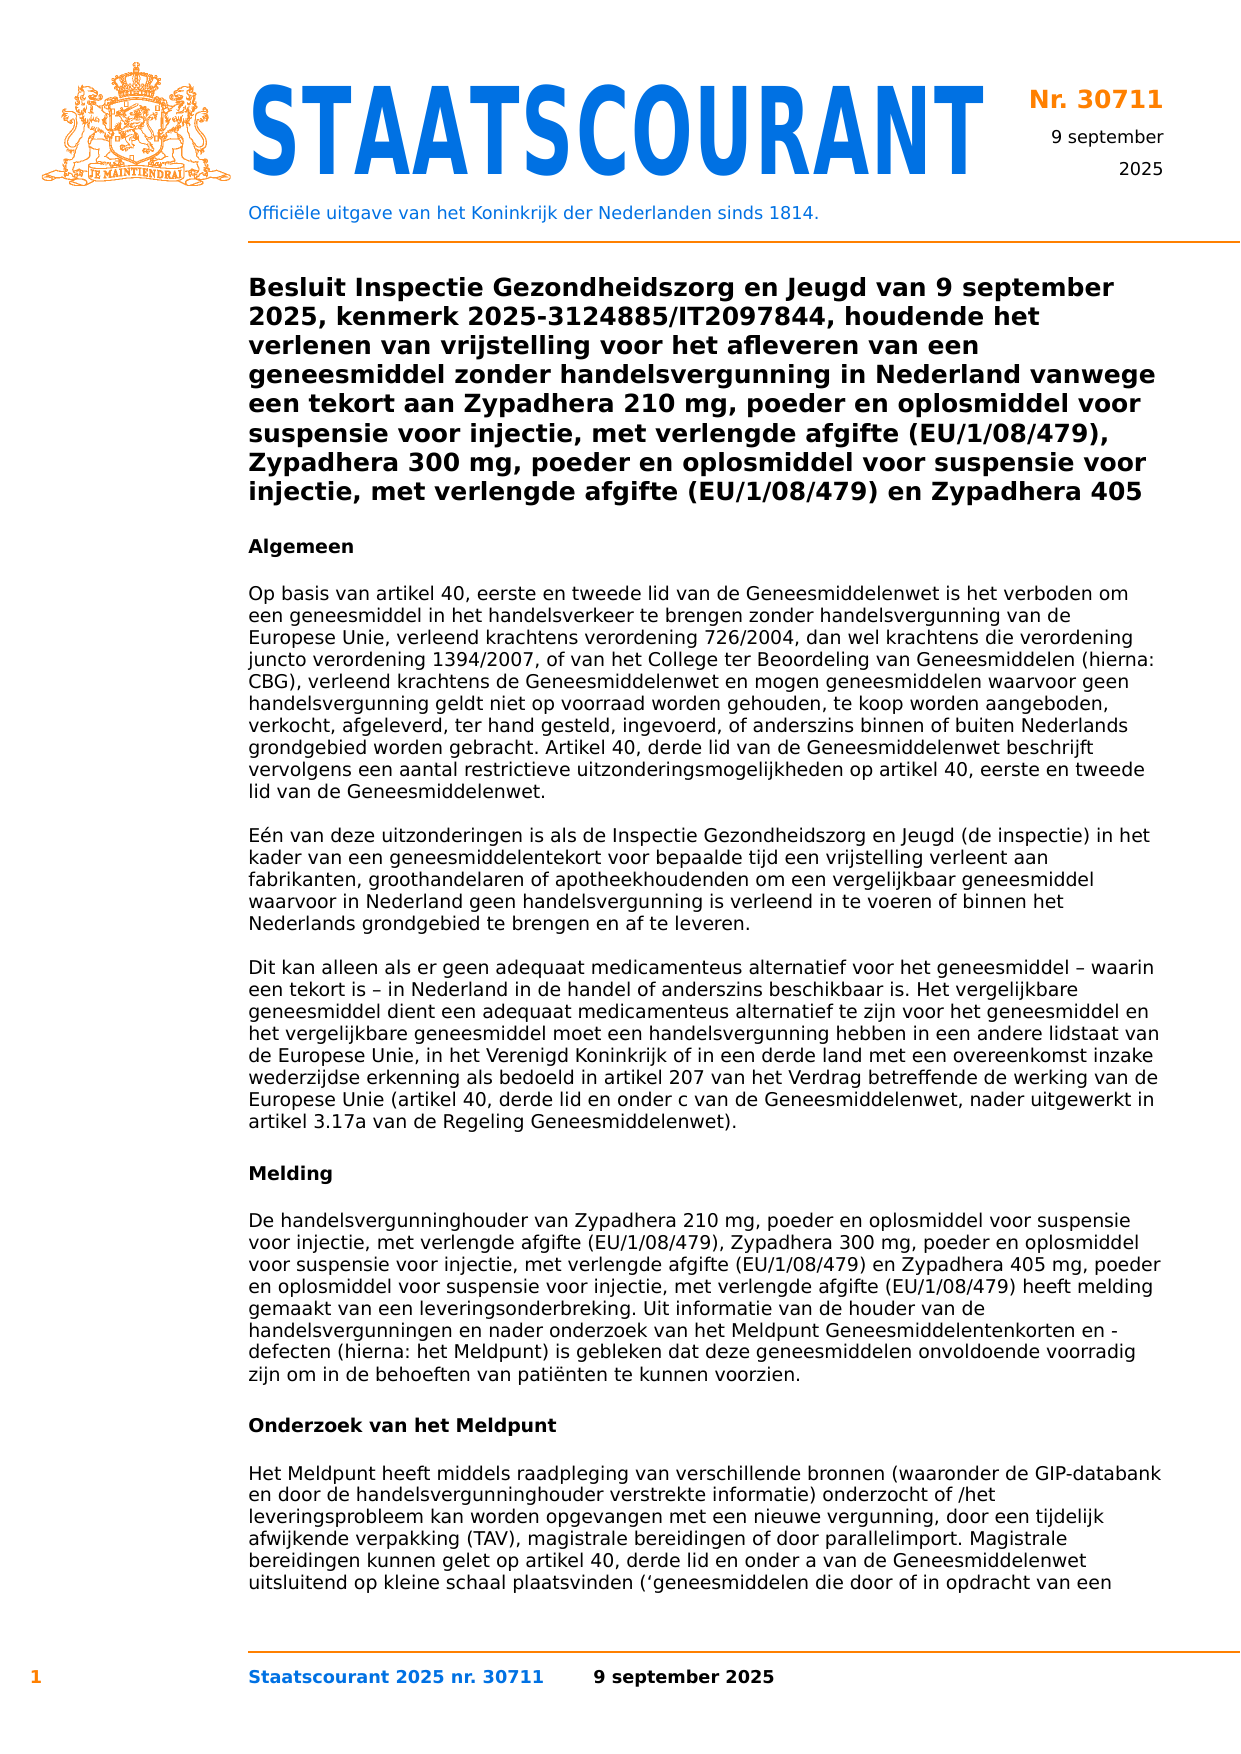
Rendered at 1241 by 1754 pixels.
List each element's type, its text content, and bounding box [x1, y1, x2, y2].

text Het Meldpunt heeft middels raadpleging van verschillende bronnen (waaronder de GIP-databank en door de handelsvergunninghouder verstrekte informatie) onderzocht of /het leveringsprobleem kan worden opgevangen met een nieuwe vergunning, door een tijdelijk afwijkende verpakking (TAV), magistrale bereidingen of door parallelimport. Magistrale bereidingen kunnen gelet op artikel 40, derde lid en onder a van de Geneesmiddelenwet uitsluitend op kleine schaal plaatsvinden (‘geneesmiddelen die door of in opdracht van een [248, 1462, 1163, 1594]
table_header Nr. 30711 [998, 62, 1240, 121]
picture [41, 62, 231, 186]
text Dit kan alleen als er geen adequaat medicamenteus alternatief voor het geneesmiddel – waarin een tekort is – in Nederland in de handel of anderszins beschikbaar is. Het vergelijkbare geneesmiddel dient een adequaat medicamenteus alternatief te zijn voor het geneesmiddel en het vergelijkbare geneesmiddel moet een handelsvergunning hebben in een andere lidstaat van de Europese Unie, in het Verenigd Koninkrijk of in een derde land met een overeenkomst inzake wederzijdse erkenning als bedoeld in artikel 207 van het Verdrag betreffende de werking van de Europese Unie (artikel 40, derde lid en onder c van de Geneesmiddelenwet, nader uitgewerkt in artikel 3.17a van de Regeling Geneesmiddelenwet). [248, 957, 1163, 1133]
subtitle Besluit Inspectie Gezondheidszorg en Jeugd van 9 september 2025, kenmerk 2025-3124885/IT2097844, houdende het verlenen van vrijstelling voor het afleveren van een geneesmiddel zonder handelsvergunning in Nederland vanwege een tekort aan Zypadhera 210 mg, poeder en oplosmiddel voor suspensie voor injectie, met verlengde afgifte (EU/1/08/479), Zypadhera 300 mg, poeder en oplosmiddel voor suspensie voor injectie, met verlengde afgifte (EU/1/08/479) en Zypadhera 405 [248, 273, 1163, 506]
text Op basis van artikel 40, eerste en tweede lid van de Geneesmiddelenwet is het verboden om een geneesmiddel in het handelsverkeer te brengen zonder handelsvergunning van de Europese Unie, verleend krachtens verordening 726/2004, dan wel krachtens die verordening juncto verordening 1394/2007, of van het College ter Beoordeling van Geneesmiddelen (hierna: CBG), verleend krachtens de Geneesmiddelenwet en mogen geneesmiddelen waarvoor geen handelsvergunning geldt niet op voorraad worden gehouden, te koop worden aangeboden, verkocht, afgeleverd, ter hand gesteld, ingevoerd, of anderszins binnen of buiten Nederlands grondgebied worden gebracht. Artikel 40, derde lid van de Geneesmiddelenwet beschrijft vervolgens een aantal restrictieve uitzonderingsmogelijkheden op artikel 40, eerste en tweede lid van de Geneesmiddelenwet. [248, 583, 1163, 803]
subtitle Melding [248, 1163, 1163, 1184]
subtitle Algemeen [248, 536, 1163, 558]
text De handelsvergunninghouder van Zypadhera 210 mg, poeder en oplosmiddel voor suspensie voor injectie, met verlengde afgifte (EU/1/08/479), Zypadhera 300 mg, poeder en oplosmiddel voor suspensie voor injectie, met verlengde afgifte (EU/1/08/479) en Zypadhera 405 mg, poeder en oplosmiddel voor suspensie voor injectie, met verlengde afgifte (EU/1/08/479) heeft melding gemaakt van een leveringsonderbreking. Uit informatie van de houder van de handelsvergunningen en nader onderzoek van het Meldpunt Geneesmiddelentenkorten en -defecten (hierna: het Meldpunt) is gebleken dat deze geneesmiddelen onvoldoende voorradig zijn om in de behoeften van patiënten te kunnen voorzien. [248, 1209, 1163, 1385]
table_header [25, 62, 248, 241]
subtitle Onderzoek van het Meldpunt [248, 1415, 1163, 1437]
text Eén van deze uitzonderingen is als de Inspectie Gezondheidszorg en Jeugd (de inspectie) in het kader van een geneesmiddelentekort voor bepaalde tijd een vrijstelling verleent aan fabrikanten, groothandelaren of apotheekhoudenden om een vergelijkbaar geneesmiddel waarvoor in Nederland geen handelsvergunning is verleend in te voeren of binnen het Nederlands grondgebied te brengen en af te leveren. [248, 825, 1163, 935]
table_cell Officiële uitgave van het Koninkrijk der Nederlanden sinds 1814. [248, 203, 1240, 241]
table_cell 9 september [998, 121, 1240, 153]
table_cell 2025 [998, 153, 1240, 203]
table_header STAATSCOURANT [248, 62, 998, 203]
